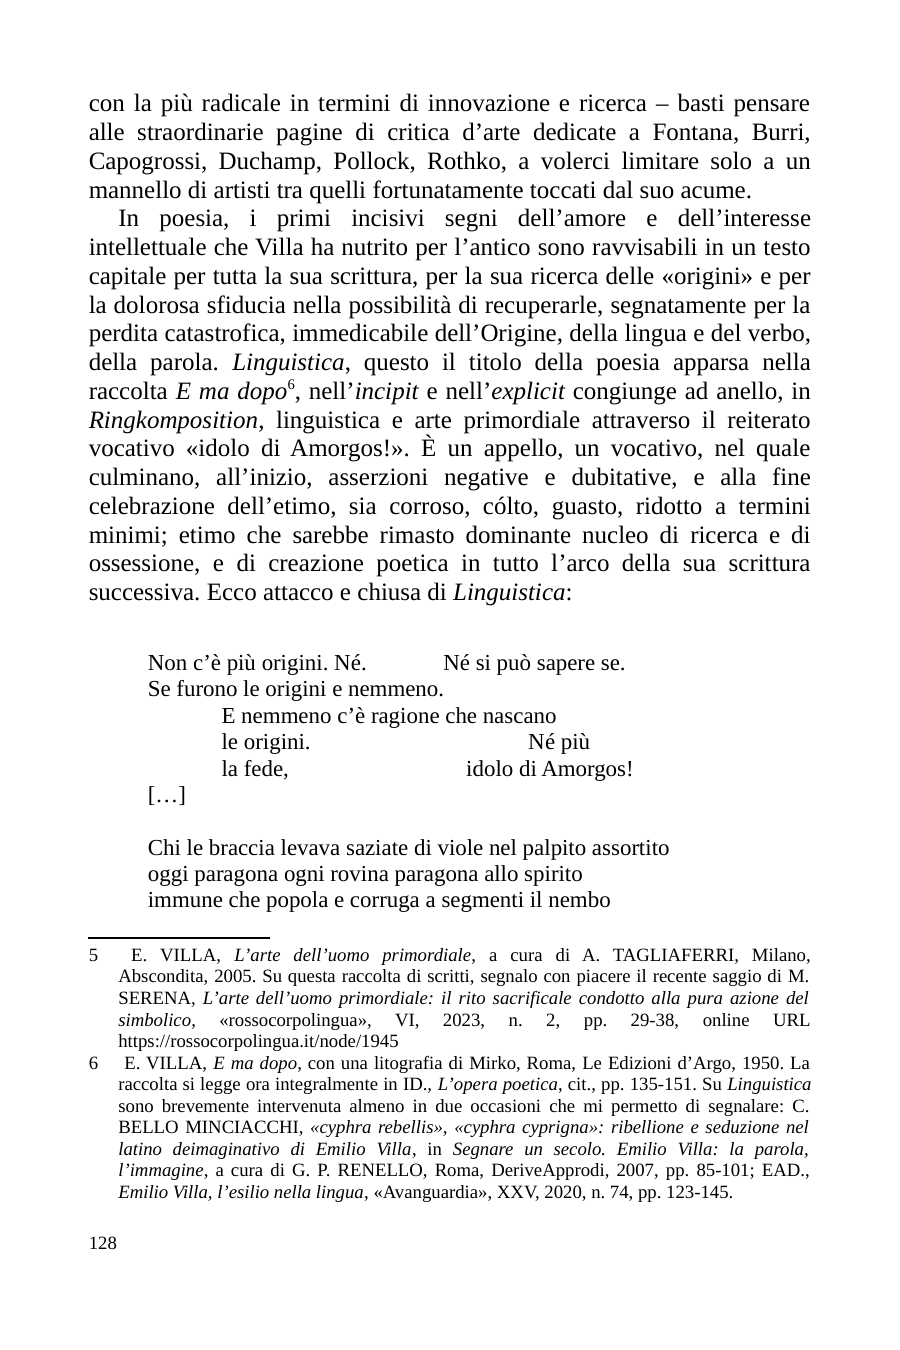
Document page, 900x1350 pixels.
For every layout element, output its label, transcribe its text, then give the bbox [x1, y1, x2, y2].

text Se furono le origini e nemmeno. [148, 676, 752, 702]
text In poesia, i primi incisivi segni dell’amore e dell’interesse intellettuale che Villa ha nutrito per l’antico sono ravvisabili in un testo capitale per tutta la sua scrittura, per la sua ricerca delle «origini» e per la dolorosa sfiducia nella possibilità di recuperarle, segnatamente per la perdita catastrofica, immedicabile dell’Origine, della lingua e del verbo, della parola. Linguistica, questo il titolo della poesia apparsa nella raccolta E ma dopo, nell’incipit e nell’explicit congiunge ad anello, in Ringkomposition, linguistica e arte primordiale attraverso il reiterato vocativo «idolo di Amorgos!». È un appello, un vocativo, nel quale culminano, all’inizio, asserzioni negative e dubitative, e alla fine celebrazione dell’etimo, sia corroso, cólto, guasto, ridotto a termini minimi; etimo che sarebbe rimasto dominante nucleo di ricerca e di ossessione, e di creazione poetica in tutto l’arco della sua scrittura successiva. Ecco attacco e chiusa di Linguistica: [88, 203, 811, 606]
text Non c’è più origini. Né. Né si può sapere se. [148, 649, 752, 676]
text E. VILLA, L’arte dell’uomo primordiale, a cura di A. TAGLIAFERRI, Milano, Abscondita, 2005. Su questa raccolta di scritti, segnalo con piacere il recente saggio di M. SERENA, L’arte dell’uomo primordiale: il rito sacrificale condotto alla pura azione del simbolico, «rossocorpolingua», VI, 2023, n. 2, pp. 29-38, online URL https://rossocorpolingua.it/node/1945 [88, 944, 811, 1052]
text immune che popola e corruga a segmenti il nembo [148, 886, 752, 913]
text […] [148, 781, 752, 807]
text Chi le braccia levava saziate di viole nel palpito assortito [148, 834, 752, 860]
text E nemmeno c’è ragione che nascano [148, 702, 752, 728]
text con la più radicale in termini di innovazione e ricerca – basti pensare alle straordinarie pagine di critica d’arte dedicate a Fontana, Burri, Capogrossi, Duchamp, Pollock, Rothko, a volerci limitare solo a un mannello di artisti tra quelli fortunatamente toccati dal suo acume. [88, 88, 811, 203]
text oggi paragona ogni rovina paragona allo spirito [148, 860, 752, 886]
text E. VILLA, E ma dopo, con una litografia di Mirko, Roma, Le Edizioni d’Argo, 1950. La raccolta si legge ora integralmente in ID., L’opera poetica, cit., pp. 135-151. Su Linguistica sono brevemente intervenuta almeno in due occasioni che mi permetto di segnalare: C. BELLO MINCIACCHI, «cyphra rebellis», «cyphra cyprigna»: ribellione e seduzione nel latino deimaginativo di Emilio Villa, in Segnare un secolo. Emilio Villa: la parola, l’immagine, a cura di G. P. RENELLO, Roma, DeriveApprodi, 2007, pp. 85-101; EAD., Emilio Villa, l’esilio nella lingua, «Avanguardia», XXV, 2020, n. 74, pp. 123-145. [88, 1052, 811, 1202]
text le origini. Né più [148, 728, 752, 754]
text la fede, idolo di Amorgos! [148, 754, 752, 781]
